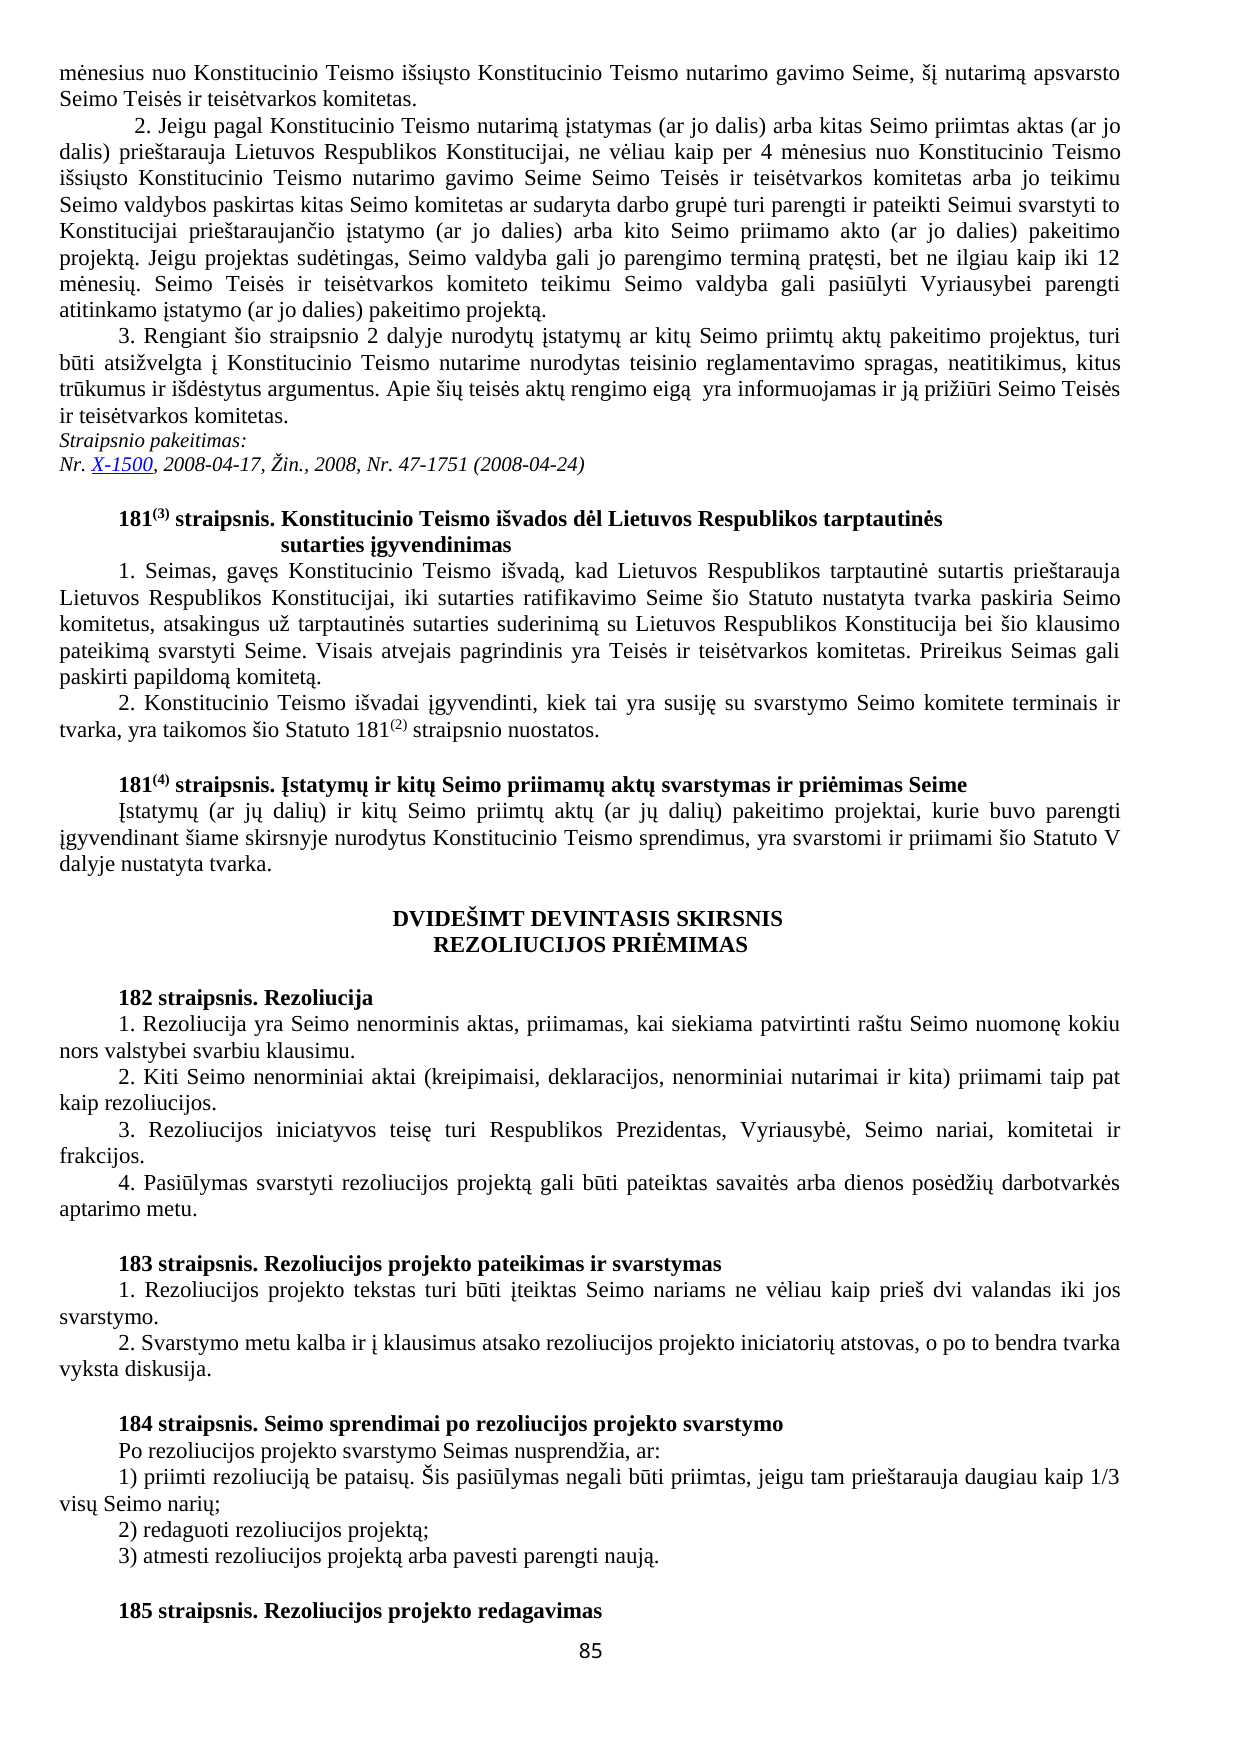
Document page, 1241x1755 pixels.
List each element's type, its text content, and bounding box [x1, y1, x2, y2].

text 3. Rezoliucijos iniciatyvos teisę turi Respublikos Prezidentas, Vyriausybė, Seimo nariai, komitetai ir frakcijos. [59, 1116, 1122, 1168]
text 181(4) straipsnis. Įstatymų ir kitų Seimo priimamų aktų svarstymas ir priėmimas Seime [59, 771, 1122, 797]
text 1. Rezoliucija yra Seimo nenorminis aktas, priimamas, kai siekiama patvirtinti raštu Seimo nuomonę kokiu nors valstybei svarbiu klausimu. [59, 1010, 1122, 1063]
text 2) redaguoti rezoliucijos projektą; [59, 1516, 1122, 1542]
text Po rezoliucijos projekto svarstymo Seimas nusprendžia, ar: [59, 1437, 1122, 1463]
text DVIDEŠIMT DEVINTASIS SKIRSNIS [59, 905, 1122, 931]
text sutarties įgyvendinimas [59, 531, 1122, 558]
text 4. Pasiūlymas svarstyti rezoliucijos projektą gali būti pateiktas savaitės arba dienos posėdžių darbotvarkės aptarimo metu. [59, 1168, 1122, 1221]
text 2. Jeigu pagal Konstitucinio Teismo nutarimą įstatymas (ar jo dalis) arba kitas Seimo priimtas aktas (ar jo dalis) prieštarauja Lietuvos Respublikos Konstitucijai, ne vėliau kaip per 4 mėnesius nuo Konstitucinio Teismo išsiųsto Konstitucinio Teismo nutarimo gavimo Seime Seimo Teisės ir teisėtvarkos komitetas arba jo teikimu Seimo valdybos paskirtas kitas Seimo komitetas ar sudaryta darbo grupė turi parengti ir pateikti Seimui svarstyti to Konstitucijai prieštaraujančio įstatymo (ar jo dalies) arba kito Seimo priimamo akto (ar jo dalies) pakeitimo projektą. Jeigu projektas sudėtingas, Seimo valdyba gali jo parengimo terminą pratęsti, bet ne ilgiau kaip iki 12 mėnesių. Seimo Teisės ir teisėtvarkos komiteto teikimu Seimo valdyba gali pasiūlyti Vyriausybei parengti atitinkamo įstatymo (ar jo dalies) pakeitimo projektą. [59, 112, 1122, 323]
text Nr. X-1500, 2008-04-17, Žin., 2008, Nr. 47-1751 (2008-04-24) [59, 452, 1122, 476]
text 2. Konstitucinio Teismo išvadai įgyvendinti, kiek tai yra susiję su svarstymo Seimo komitete terminais ir tvarka, yra taikomos šio Statuto 181(2) straipsnio nuostatos. [59, 689, 1122, 742]
text 183 straipsnis. Rezoliucijos projekto pateikimas ir svarstymas [59, 1250, 1122, 1276]
text 1) priimti rezoliuciją be pataisų. Šis pasiūlymas negali būti priimtas, jeigu tam prieštarauja daugiau kaip 1/3 visų Seimo narių; [59, 1463, 1122, 1516]
text REZOLIUCIJOS PRIĖMIMAS [59, 931, 1122, 958]
text 2. Svarstymo metu kalba ir į klausimus atsako rezoliucijos projekto iniciatorių atstovas, o po to bendra tvarka vyksta diskusija. [59, 1329, 1122, 1382]
text mėnesius nuo Konstitucinio Teismo išsiųsto Konstitucinio Teismo nutarimo gavimo Seime, šį nutarimą apsvarsto Seimo Teisės ir teisėtvarkos komitetas. [59, 59, 1122, 112]
text 3) atmesti rezoliucijos projektą arba pavesti parengti naują. [59, 1542, 1122, 1569]
text 185 straipsnis. Rezoliucijos projekto redagavimas [59, 1597, 1122, 1624]
text 3. Rengiant šio straipsnio 2 dalyje nurodytų įstatymų ar kitų Seimo priimtų aktų pakeitimo projektus, turi būti atsižvelgta į Konstitucinio Teismo nutarime nurodytas teisinio reglamentavimo spragas, neatitikimus, kitus trūkumus ir išdėstytus argumentus. Apie šių teisės aktų rengimo eigą yra informuojamas ir ją prižiūri Seimo Teisės ir teisėtvarkos komitetas. [59, 323, 1122, 428]
text 184 straipsnis. Seimo sprendimai po rezoliucijos projekto svarstymo [59, 1411, 1122, 1437]
text 2. Kiti Seimo nenorminiai aktai (kreipimaisi, deklaracijos, nenorminiai nutarimai ir kita) priimami taip pat kaip rezoliucijos. [59, 1063, 1122, 1116]
text 182 straipsnis. Rezoliucija [59, 984, 1122, 1010]
text Straipsnio pakeitimas: [59, 428, 1122, 452]
text Įstatymų (ar jų dalių) ir kitų Seimo priimtų aktų (ar jų dalių) pakeitimo projektai, kurie buvo parengti įgyvendinant šiame skirsnyje nurodytus Konstitucinio Teismo sprendimus, yra svarstomi ir priimami šio Statuto V dalyje nustatyta tvarka. [59, 797, 1122, 876]
text 181(3) straipsnis. Konstitucinio Teismo išvados dėl Lietuvos Respublikos tarptautinės [59, 505, 1122, 531]
text 1. Seimas, gavęs Konstitucinio Teismo išvadą, kad Lietuvos Respublikos tarptautinė sutartis prieštarauja Lietuvos Respublikos Konstitucijai, iki sutarties ratifikavimo Seime šio Statuto nustatyta tvarka paskiria Seimo komitetus, atsakingus už tarptautinės sutarties suderinimą su Lietuvos Respublikos Konstitucija bei šio klausimo pateikimą svarstyti Seime. Visais atvejais pagrindinis yra Teisės ir teisėtvarkos komitetas. Prireikus Seimas gali paskirti papildomą komitetą. [59, 558, 1122, 689]
text 1. Rezoliucijos projekto tekstas turi būti įteiktas Seimo nariams ne vėliau kaip prieš dvi valandas iki jos svarstymo. [59, 1276, 1122, 1329]
